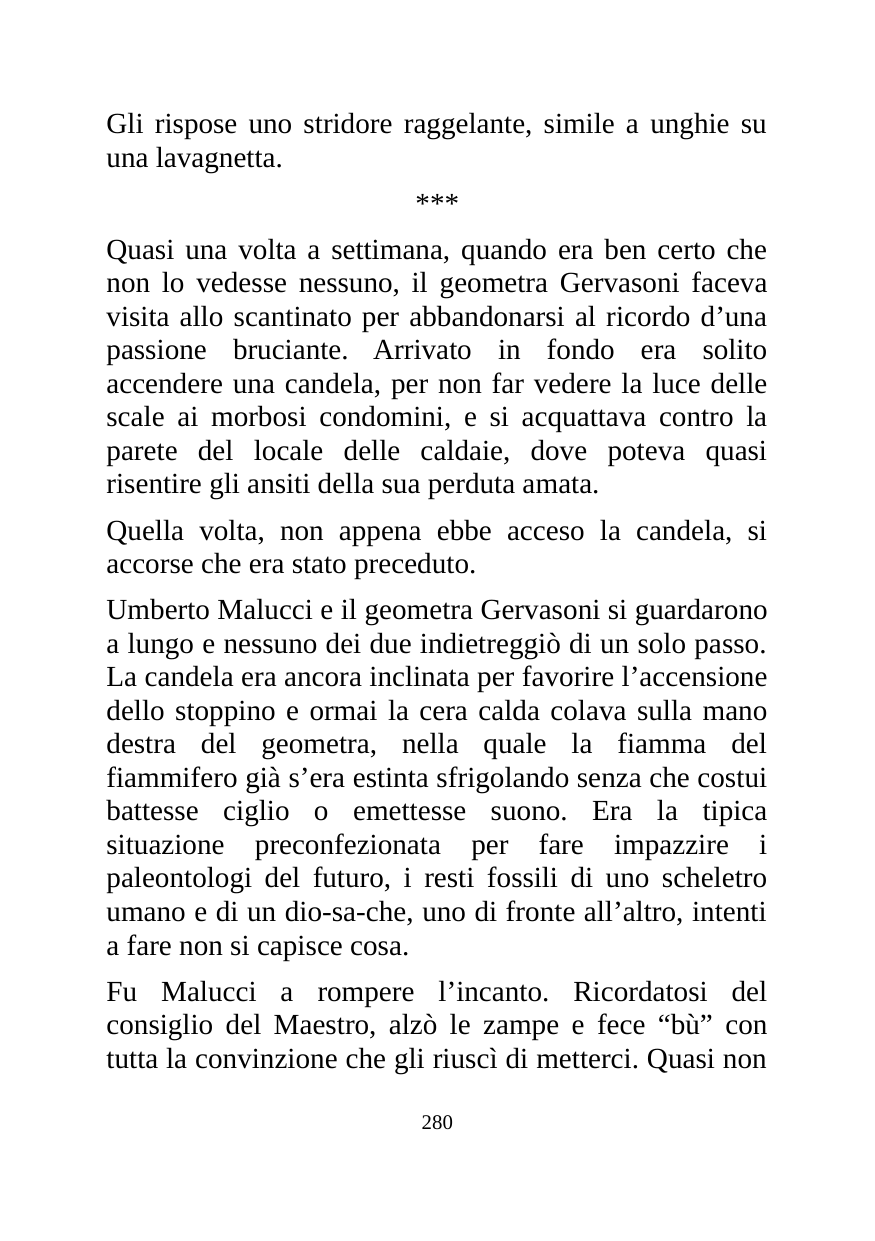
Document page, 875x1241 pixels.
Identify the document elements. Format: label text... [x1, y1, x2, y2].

text Quella volta, non appena ebbe acceso la candela, si accorse che era stato preceduto. [106, 513, 768, 580]
text Quasi una volta a settimana, quando era ben certo che non lo vedesse nessuno, il geometra Gervasoni faceva visita allo scantinato per abbandonarsi al ricordo d’una passione bruciante. Arrivato in fondo era solito accendere una candela, per non far vedere la luce delle scale ai morbosi condomini, e si acquattava contro la parete del locale delle caldaie, dove poteva quasi risentire gli ansiti della sua perduta amata. [106, 232, 768, 500]
text *** [106, 186, 768, 219]
text Gli rispose uno stridore raggelante, simile a unghie su una lavagnetta. [106, 106, 768, 173]
text Umberto Malucci e il geometra Gervasoni si guardarono a lungo e nessuno dei due indietreggiò di un solo passo. La candela era ancora inclinata per favorire l’accensione dello stoppino e ormai la cera calda colava sulla mano destra del geometra, nella quale la fiamma del fiammifero già s’era estinta sfrigolando senza che costui battesse ciglio o emettesse suono. Era la tipica situazione preconfezionata per fare impazzire i paleontologi del futuro, i resti fossili di uno scheletro umano e di un dio-sa-che, uno di fronte all’altro, intenti a fare non si capisce cosa. [106, 592, 768, 961]
text Fu Malucci a rompere l’incanto. Ricordatosi del consiglio del Maestro, alzò le zampe e fece “bù” con tutta la convinzione che gli riuscì di metterci. Quasi non [106, 974, 768, 1074]
